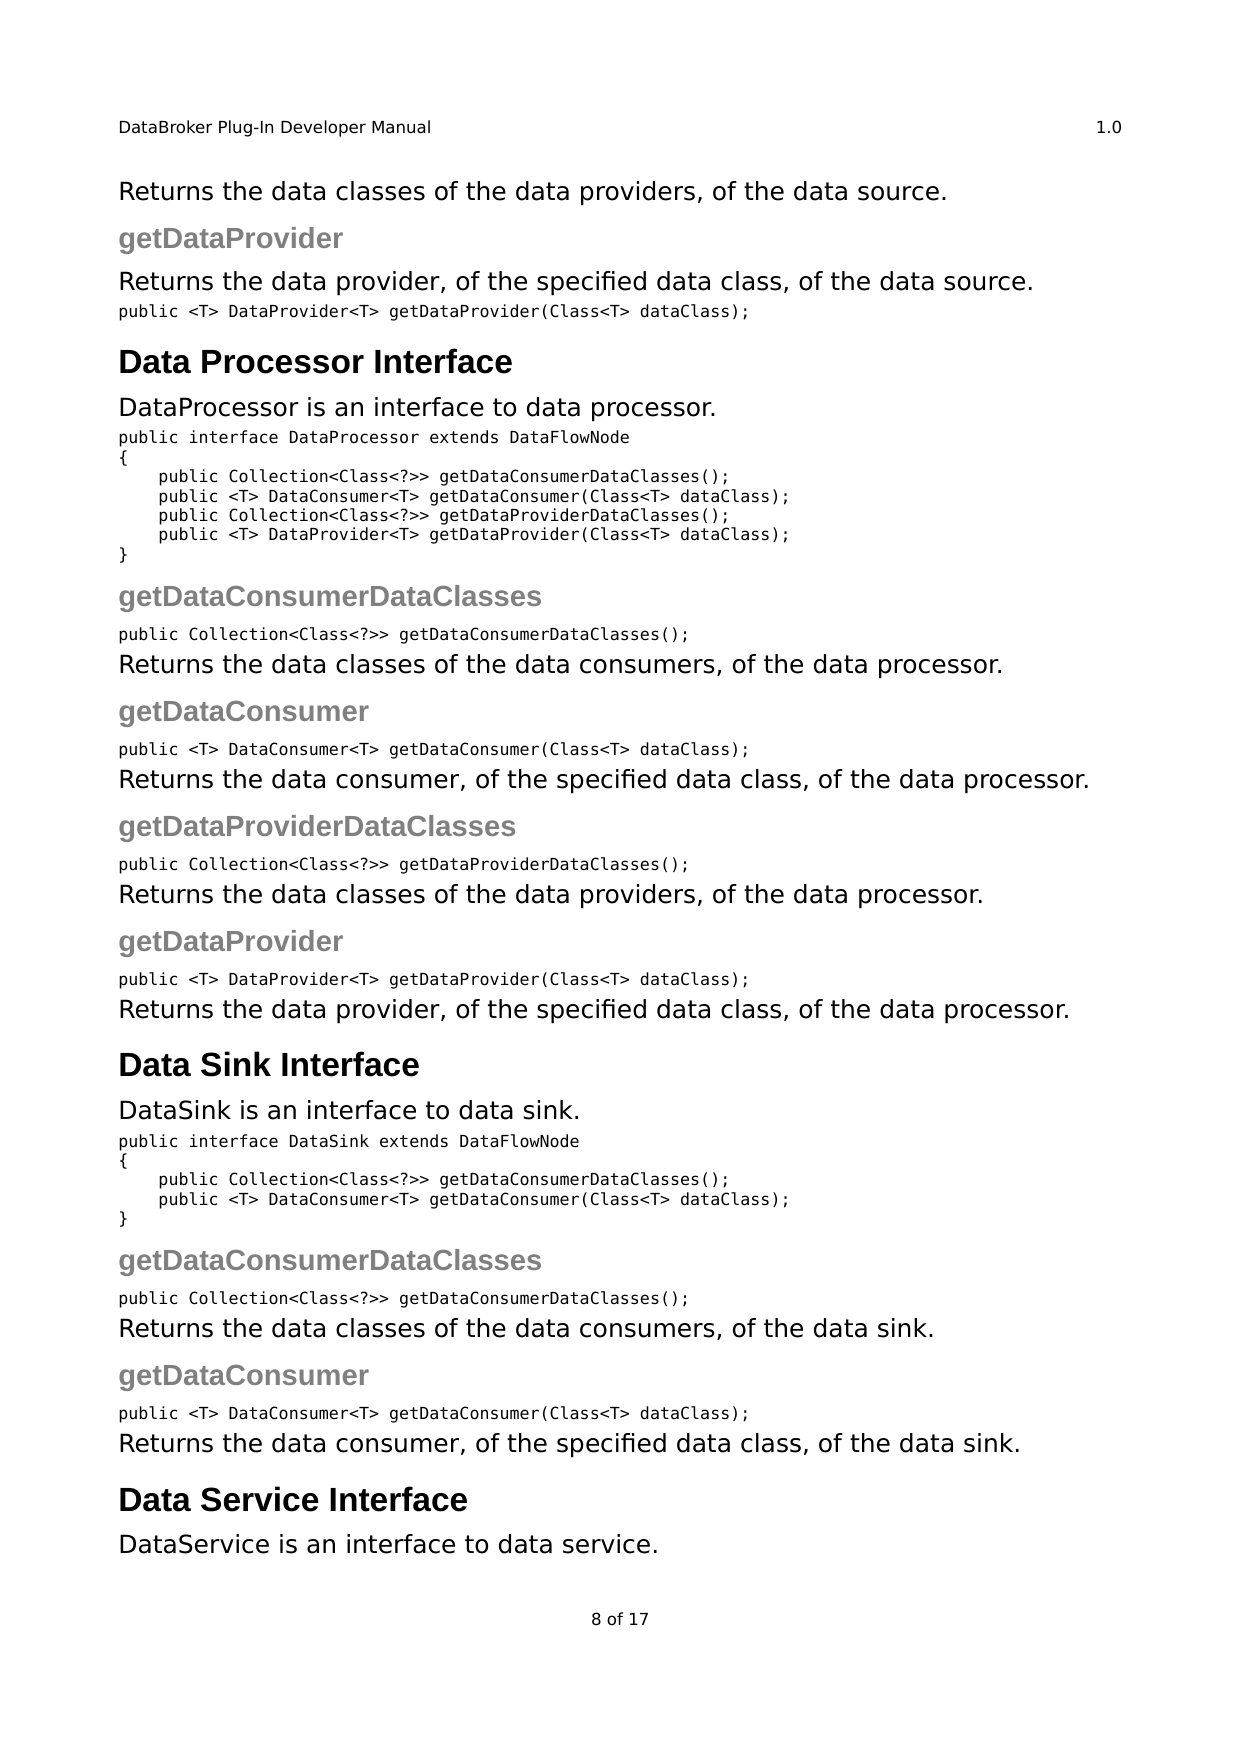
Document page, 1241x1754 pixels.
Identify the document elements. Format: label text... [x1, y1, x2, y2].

subtitle Data Service Interface [118, 1479, 1122, 1518]
text Returns the data consumer, of the specified data class, of the data processor. [118, 765, 1122, 794]
text public interface DataSink extends DataFlowNode { public Collection<Class<?>> getDataConsumerDataClasses(); public <T> DataConsumer<T> getDataConsumer(Class<T> dataClass); } [118, 1132, 1122, 1228]
text DataService is an interface to data service. [118, 1531, 1122, 1560]
text public interface DataProcessor extends DataFlowNode { public Collection<Class<?>> getDataConsumerDataClasses(); public <T> DataConsumer<T> getDataConsumer(Class<T> dataClass); public Collection<Class<?>> getDataProviderDataClasses(); public <T> DataProvider<T> getDataProvider(Class<T> dataClass); } [118, 428, 1122, 564]
subtitle getDataProvider [118, 221, 1122, 254]
subtitle Data Processor Interface [118, 342, 1122, 381]
subtitle getDataProviderDataClasses [118, 809, 1122, 842]
text Returns the data provider, of the specified data class, of the data source. [118, 267, 1122, 296]
text Returns the data consumer, of the specified data class, of the data sink. [118, 1429, 1122, 1459]
text Returns the data classes of the data providers, of the data source. [118, 177, 1122, 206]
subtitle Data Sink Interface [118, 1045, 1122, 1084]
subtitle getDataConsumerDataClasses [118, 579, 1122, 612]
subtitle getDataProvider [118, 924, 1122, 957]
text public <T> DataConsumer<T> getDataConsumer(Class<T> dataClass); [118, 740, 1122, 759]
subtitle getDataConsumer [118, 694, 1122, 727]
text Returns the data classes of the data providers, of the data processor. [118, 880, 1122, 909]
text public Collection<Class<?>> getDataConsumerDataClasses(); [118, 625, 1122, 644]
text Returns the data classes of the data consumers, of the data processor. [118, 650, 1122, 679]
text DataProcessor is an interface to data processor. [118, 393, 1122, 422]
text Returns the data provider, of the specified data class, of the data processor. [118, 995, 1122, 1024]
text public <T> DataConsumer<T> getDataConsumer(Class<T> dataClass); [118, 1404, 1122, 1423]
text Returns the data classes of the data consumers, of the data sink. [118, 1314, 1122, 1343]
text DataSink is an interface to data sink. [118, 1096, 1122, 1126]
subtitle getDataConsumer [118, 1358, 1122, 1392]
text public <T> DataProvider<T> getDataProvider(Class<T> dataClass); [118, 302, 1122, 321]
subtitle getDataConsumerDataClasses [118, 1243, 1122, 1277]
text public <T> DataProvider<T> getDataProvider(Class<T> dataClass); [118, 970, 1122, 989]
text public Collection<Class<?>> getDataConsumerDataClasses(); [118, 1289, 1122, 1308]
text public Collection<Class<?>> getDataProviderDataClasses(); [118, 855, 1122, 874]
